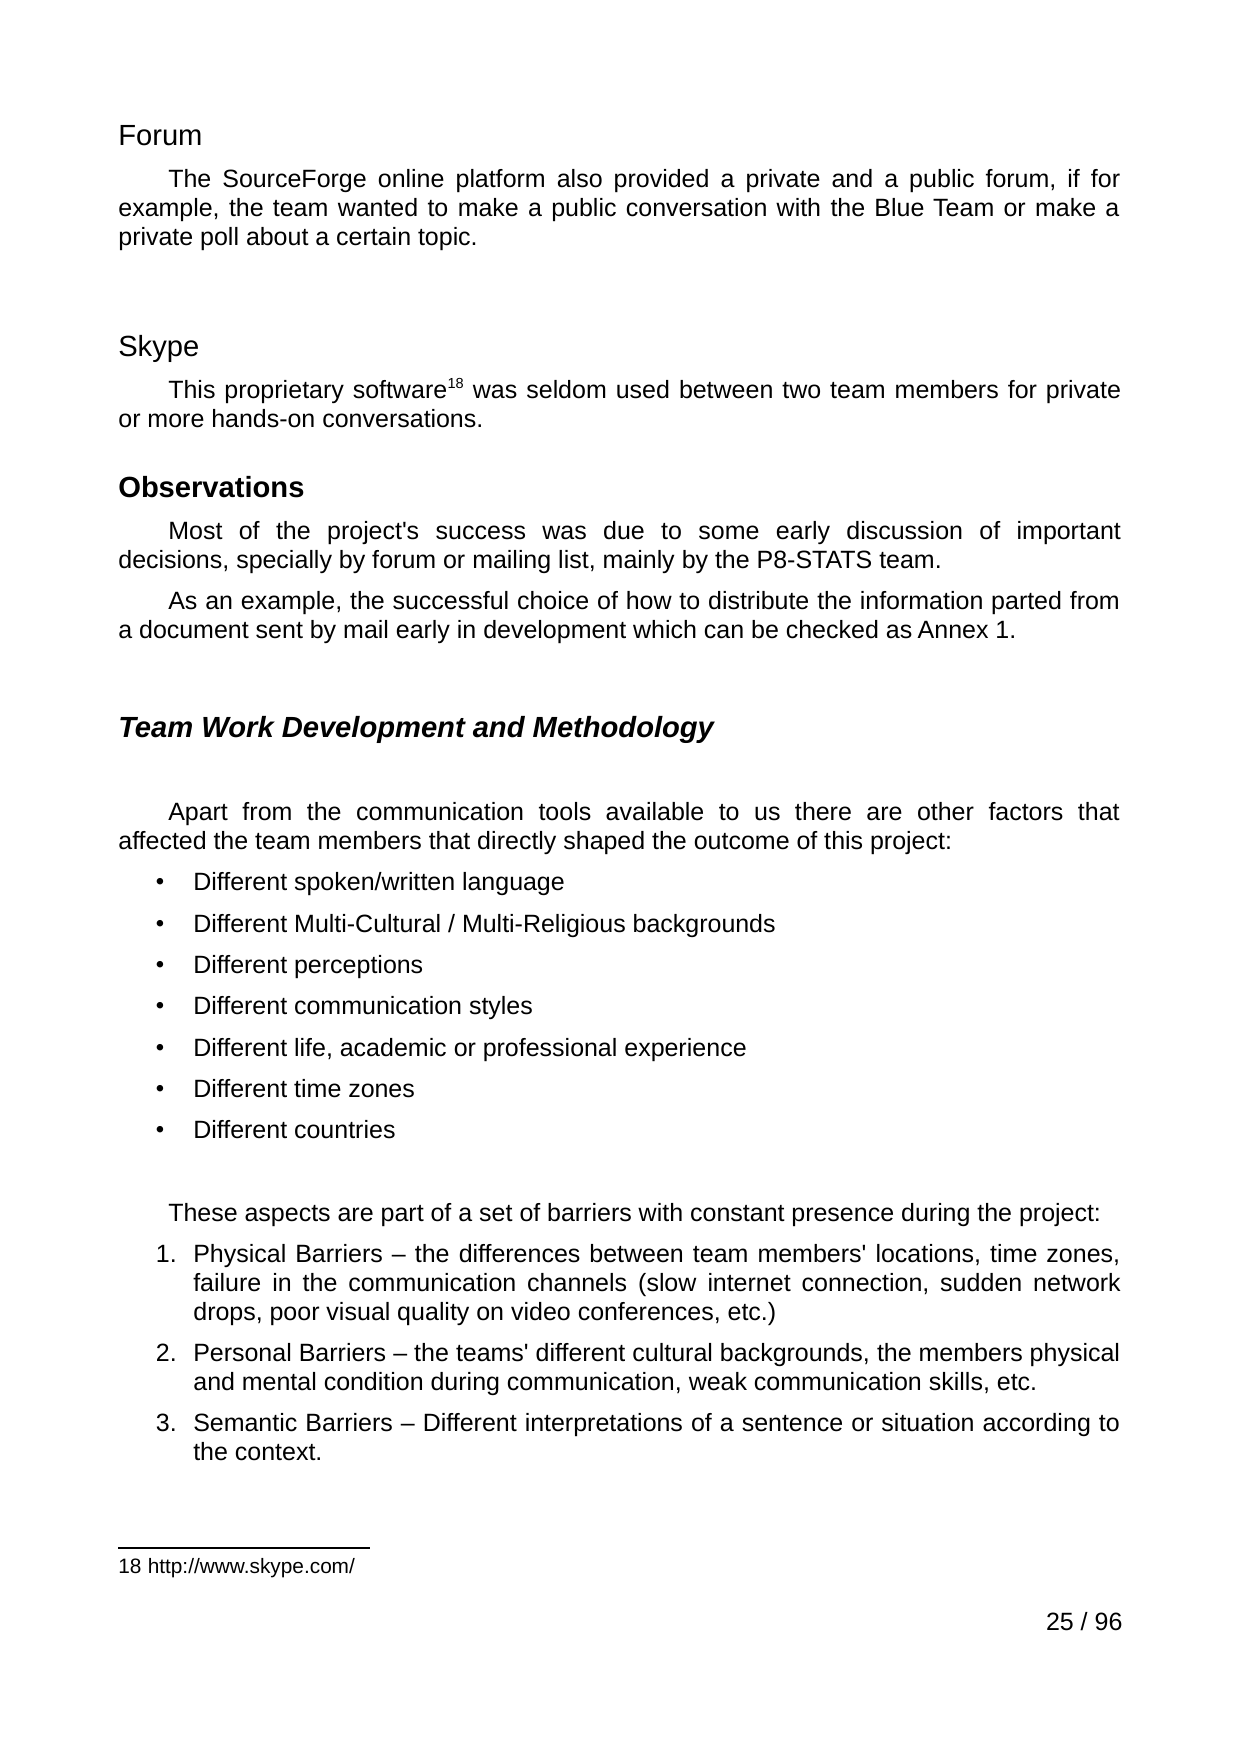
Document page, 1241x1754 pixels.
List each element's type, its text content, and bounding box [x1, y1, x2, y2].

list Different time zones [156, 1074, 1122, 1103]
subtitle Observations [118, 470, 1122, 504]
list Physical Barriers – the differences between team members' locations, time zones, failure in the communication channels (slow internet connection, sudden network drops, poor visual quality on video conferences, etc.) [156, 1239, 1122, 1326]
list Different spoken/written language [156, 867, 1122, 896]
text http://www.skype.com/ [118, 1554, 1122, 1578]
subtitle Skype [118, 329, 1122, 363]
text Most of the project's success was due to some early discussion of important decisions, specially by forum or mailing list, mainly by the P8-STATS team. [118, 516, 1122, 574]
list Different Multi-Cultural / Multi-Religious backgrounds [156, 909, 1122, 937]
list Semantic Barriers – Different interpretations of a sentence or situation according to the context. [156, 1408, 1122, 1466]
text These aspects are part of a set of barriers with constant presence during the project: [118, 1198, 1122, 1227]
text As an example, the successful choice of how to distribute the information parted from a document sent by mail early in development which can be checked as Annex 1. [118, 586, 1122, 644]
list Different communication styles [156, 991, 1122, 1020]
text The SourceForge online platform also provided a private and a public forum, if for example, the team wanted to make a public conversation with the Blue Team or make a private poll about a certain topic. [118, 164, 1122, 250]
text Apart from the communication tools available to us there are other factors that affected the team members that directly shaped the outcome of this project: [118, 797, 1122, 855]
list Different countries [156, 1115, 1122, 1144]
list Different perceptions [156, 950, 1122, 979]
list Personal Barriers – the teams' different cultural backgrounds, the members physical and mental condition during communication, weak communication skills, etc. [156, 1338, 1122, 1396]
subtitle Team Work Development and Methodology [118, 710, 1122, 743]
list Different life, academic or professional experience [156, 1033, 1122, 1062]
subtitle Forum [118, 118, 1122, 152]
text This proprietary software was seldom used between two team members for private or more hands-on conversations. [118, 375, 1122, 433]
